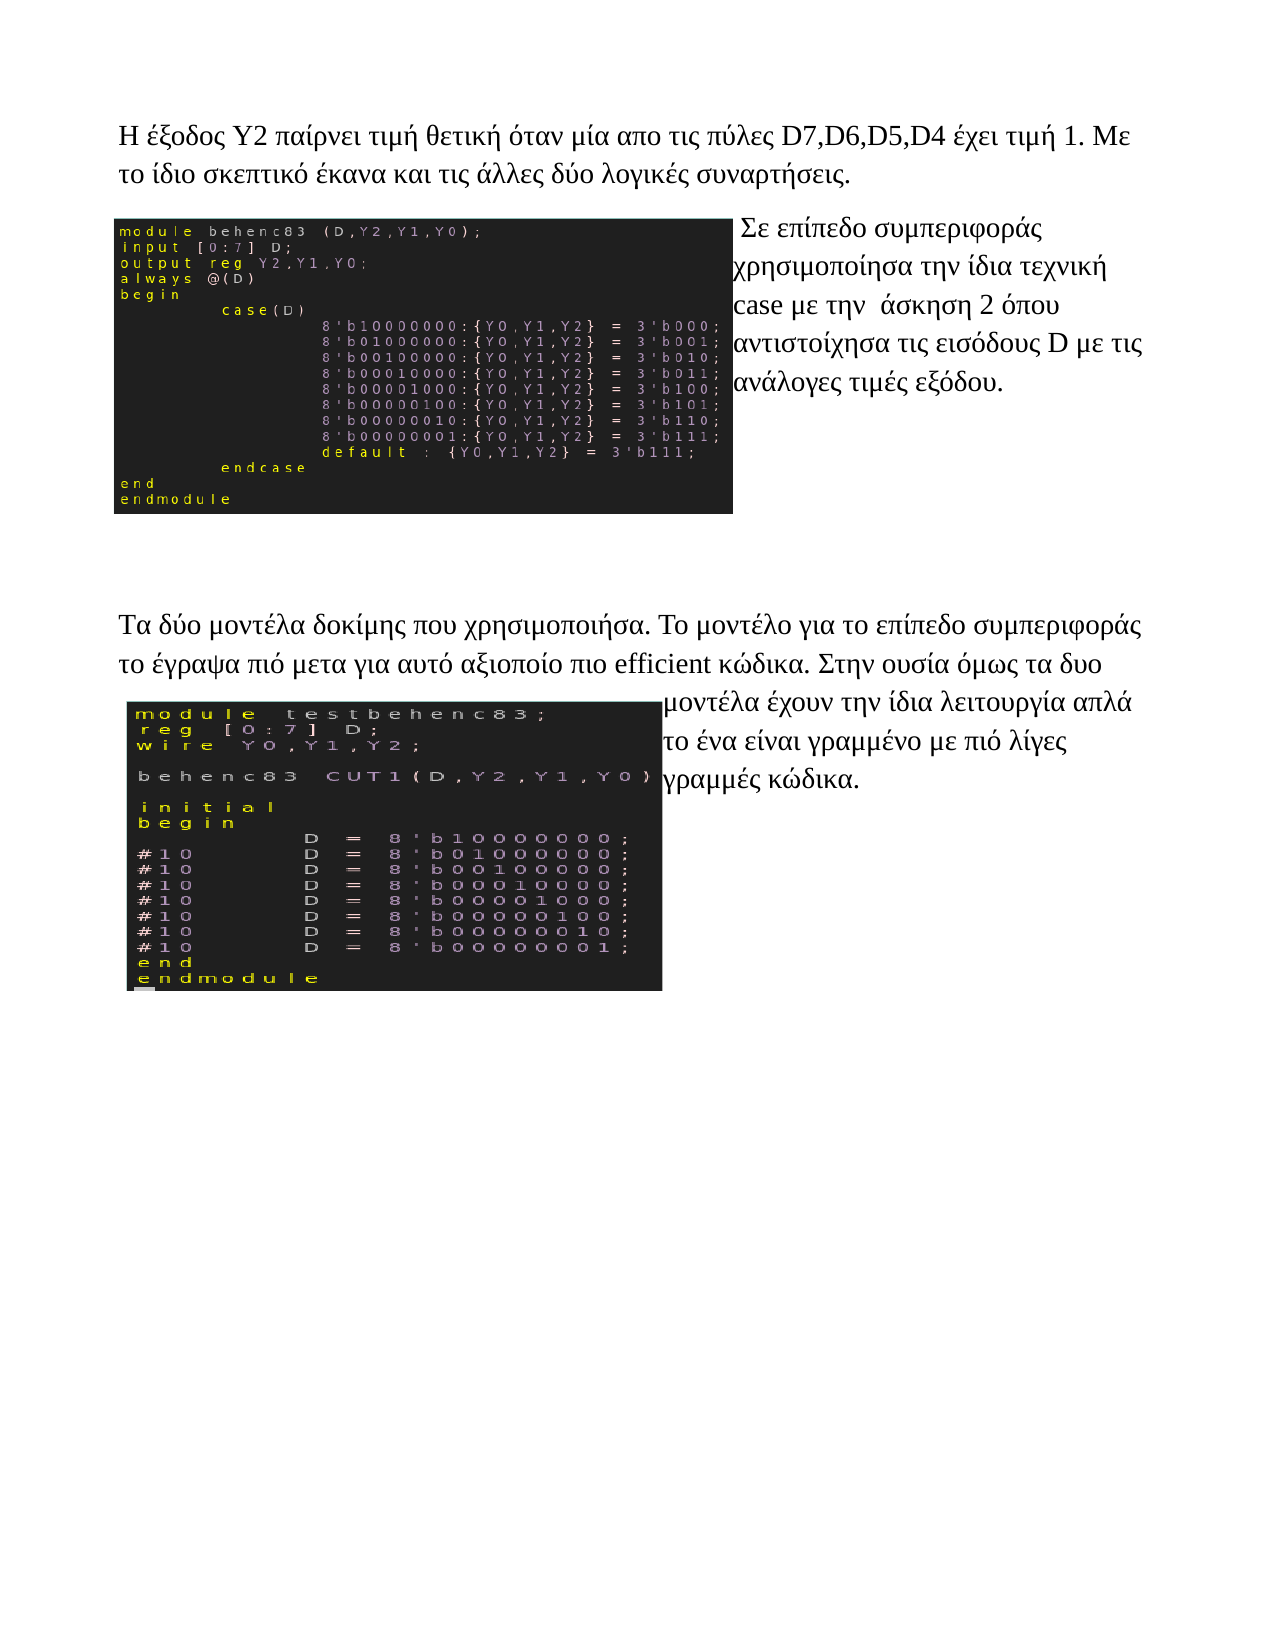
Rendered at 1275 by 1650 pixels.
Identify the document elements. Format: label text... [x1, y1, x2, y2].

text Σε επίπεδο συμπεριφοράς χρησιμοποίησα την ίδια τεχνική case με την άσκηση 2 όπου αντιστοίχησα τις εισόδους D με τις ανάλογες τιμές εξόδου. [118, 210, 1157, 397]
text Η έξοδος Y2 παίρνει τιμή θετική όταν μία απο τις πύλες D7,D6,D5,D4 έχει τιμή 1. Με το ίδιο σκεπτικό έκανα και τις άλλες δύο λογικές συναρτήσεις. [118, 118, 1157, 190]
text Tα δύο μοντέλα δοκίμης που χρησιμοποιήσα. Το μοντέλο για το επίπεδο συμπεριφοράς το έγραψα πιό μετα για αυτό αξιοποίο πιο efficient κώδικα. Στην ουσία όμως τα δυο μοντέλα έχουν την ίδια λειτουργία απλά το ένα είναι γραμμένο με πιό λίγες γραμμές κώδικα. [118, 607, 1157, 795]
